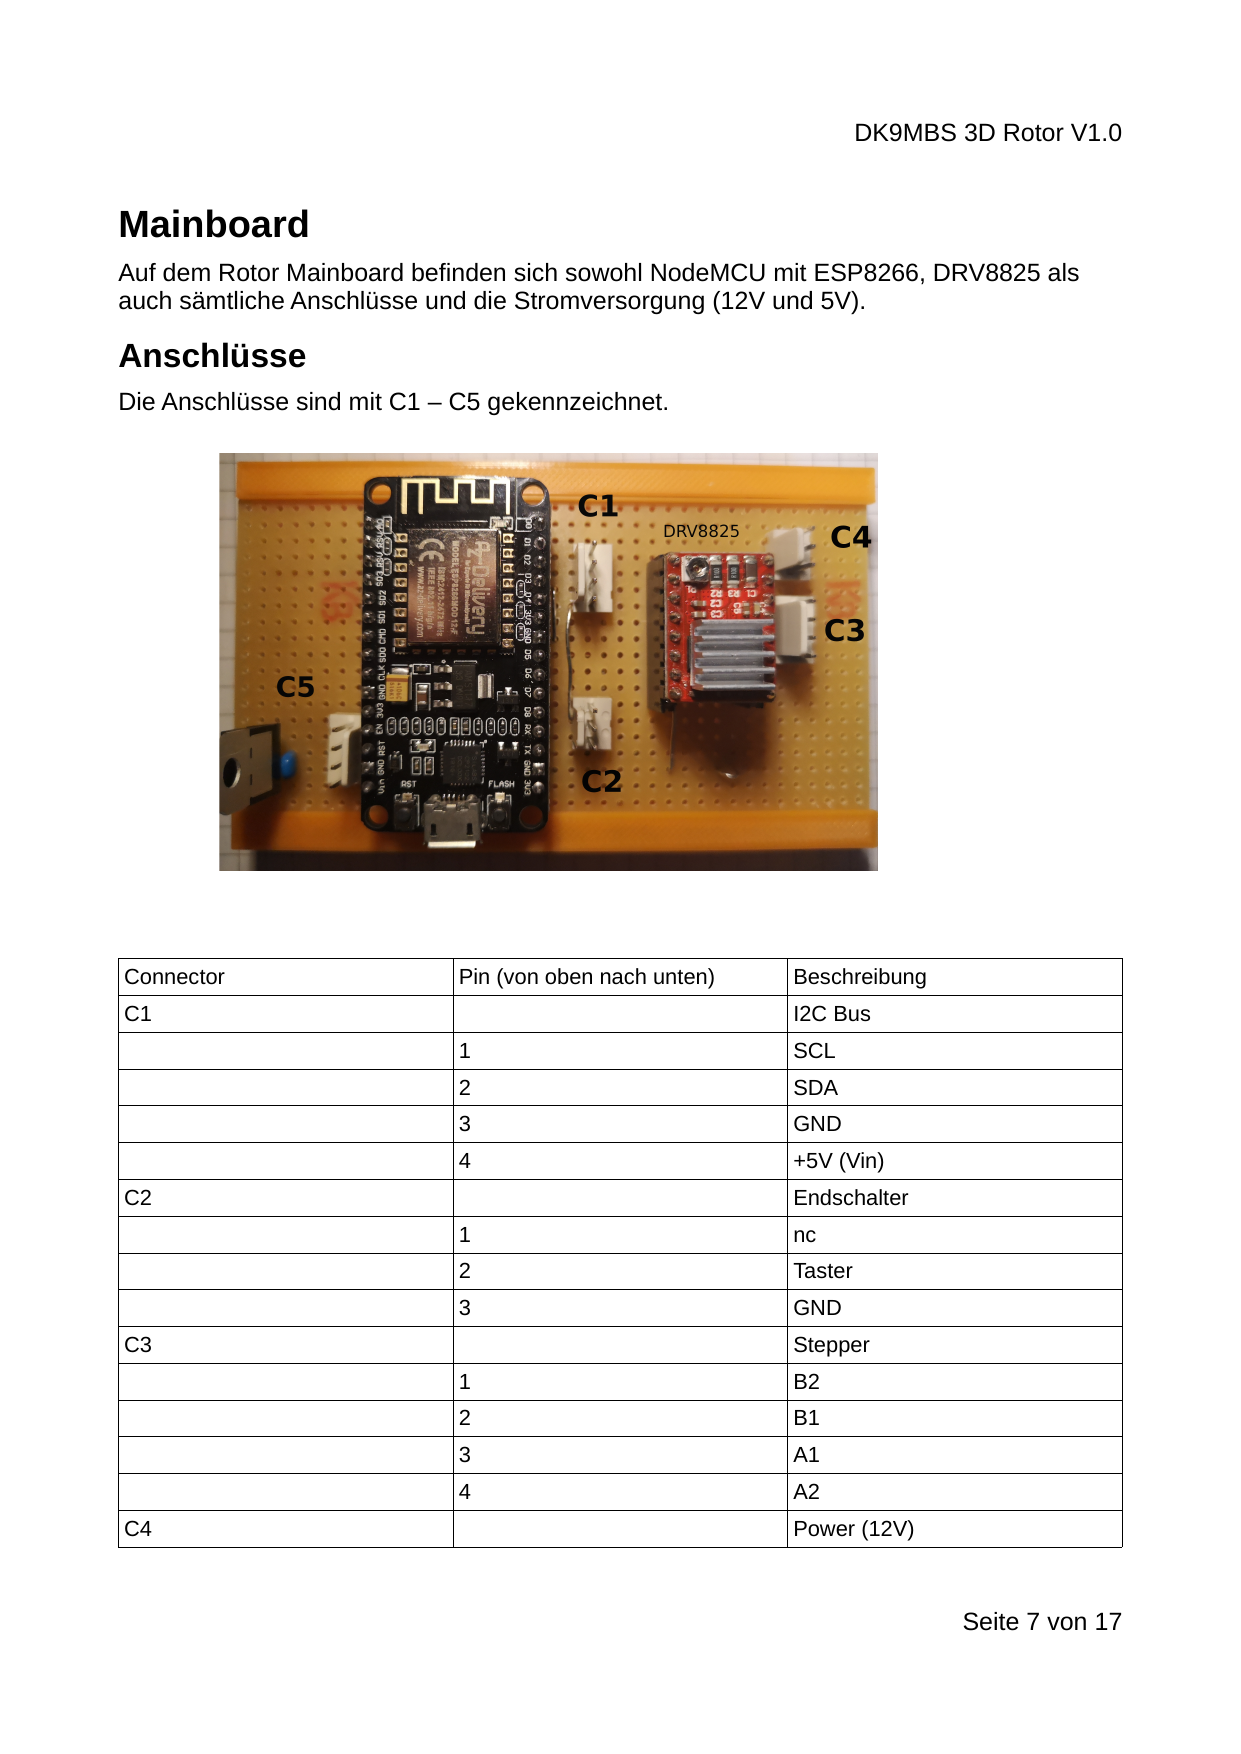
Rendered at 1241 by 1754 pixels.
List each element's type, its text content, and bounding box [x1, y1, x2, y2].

table_cell [454, 1180, 787, 1216]
table_cell C2 [119, 1180, 453, 1216]
table_cell GND [788, 1106, 1122, 1142]
table_cell 2 [454, 1401, 787, 1436]
table_cell [119, 1106, 453, 1142]
table_cell [119, 1033, 453, 1068]
table_cell 3 [454, 1437, 787, 1473]
table_cell C4 [119, 1511, 453, 1547]
table_cell 4 [454, 1474, 787, 1510]
table_cell [119, 1070, 453, 1105]
table_cell +5V (Vin) [788, 1143, 1122, 1179]
table_cell A2 [788, 1474, 1122, 1510]
table_cell [119, 1437, 453, 1473]
text Die Anschlüsse sind mit C1 – C5 gekennzeichnet. [118, 387, 1122, 416]
subtitle Anschlüsse [118, 336, 1122, 374]
table_cell 3 [454, 1290, 787, 1326]
subtitle Mainboard [118, 201, 1122, 245]
table_cell [119, 1364, 453, 1399]
table_cell B2 [788, 1364, 1122, 1399]
table_header Connector [119, 959, 453, 995]
picture [219, 453, 878, 871]
table_cell C1 [119, 996, 453, 1032]
table_cell [119, 1290, 453, 1326]
table_cell 1 [454, 1217, 787, 1252]
table_cell SCL [788, 1033, 1122, 1068]
table_cell Taster [788, 1254, 1122, 1289]
table_cell 1 [454, 1364, 787, 1399]
table_cell SDA [788, 1070, 1122, 1105]
table_cell I2C Bus [788, 996, 1122, 1032]
table_cell 3 [454, 1106, 787, 1142]
table_cell [454, 996, 787, 1032]
table_cell [454, 1511, 787, 1547]
table_cell 4 [454, 1143, 787, 1179]
table_header Beschreibung [788, 959, 1122, 995]
table_header Pin (von oben nach unten) [454, 959, 787, 995]
table_cell B1 [788, 1401, 1122, 1436]
table_cell [454, 1327, 787, 1363]
table_cell nc [788, 1217, 1122, 1252]
table_cell 2 [454, 1070, 787, 1105]
table_cell Endschalter [788, 1180, 1122, 1216]
table_cell 2 [454, 1254, 787, 1289]
text Auf dem Rotor Mainboard befinden sich sowohl NodeMCU mit ESP8266, DRV8825 als auch sämtliche Anschlüsse und die Stromversorgung (12V und 5V). [118, 257, 1122, 315]
table_cell GND [788, 1290, 1122, 1326]
table_cell Stepper [788, 1327, 1122, 1363]
table_cell [119, 1143, 453, 1179]
table_cell A1 [788, 1437, 1122, 1473]
table_cell [119, 1474, 453, 1510]
table_cell [119, 1401, 453, 1436]
table_cell 1 [454, 1033, 787, 1068]
table_cell [119, 1254, 453, 1289]
table_cell C3 [119, 1327, 453, 1363]
table_cell [119, 1217, 453, 1252]
table_cell Power (12V) [788, 1511, 1122, 1547]
